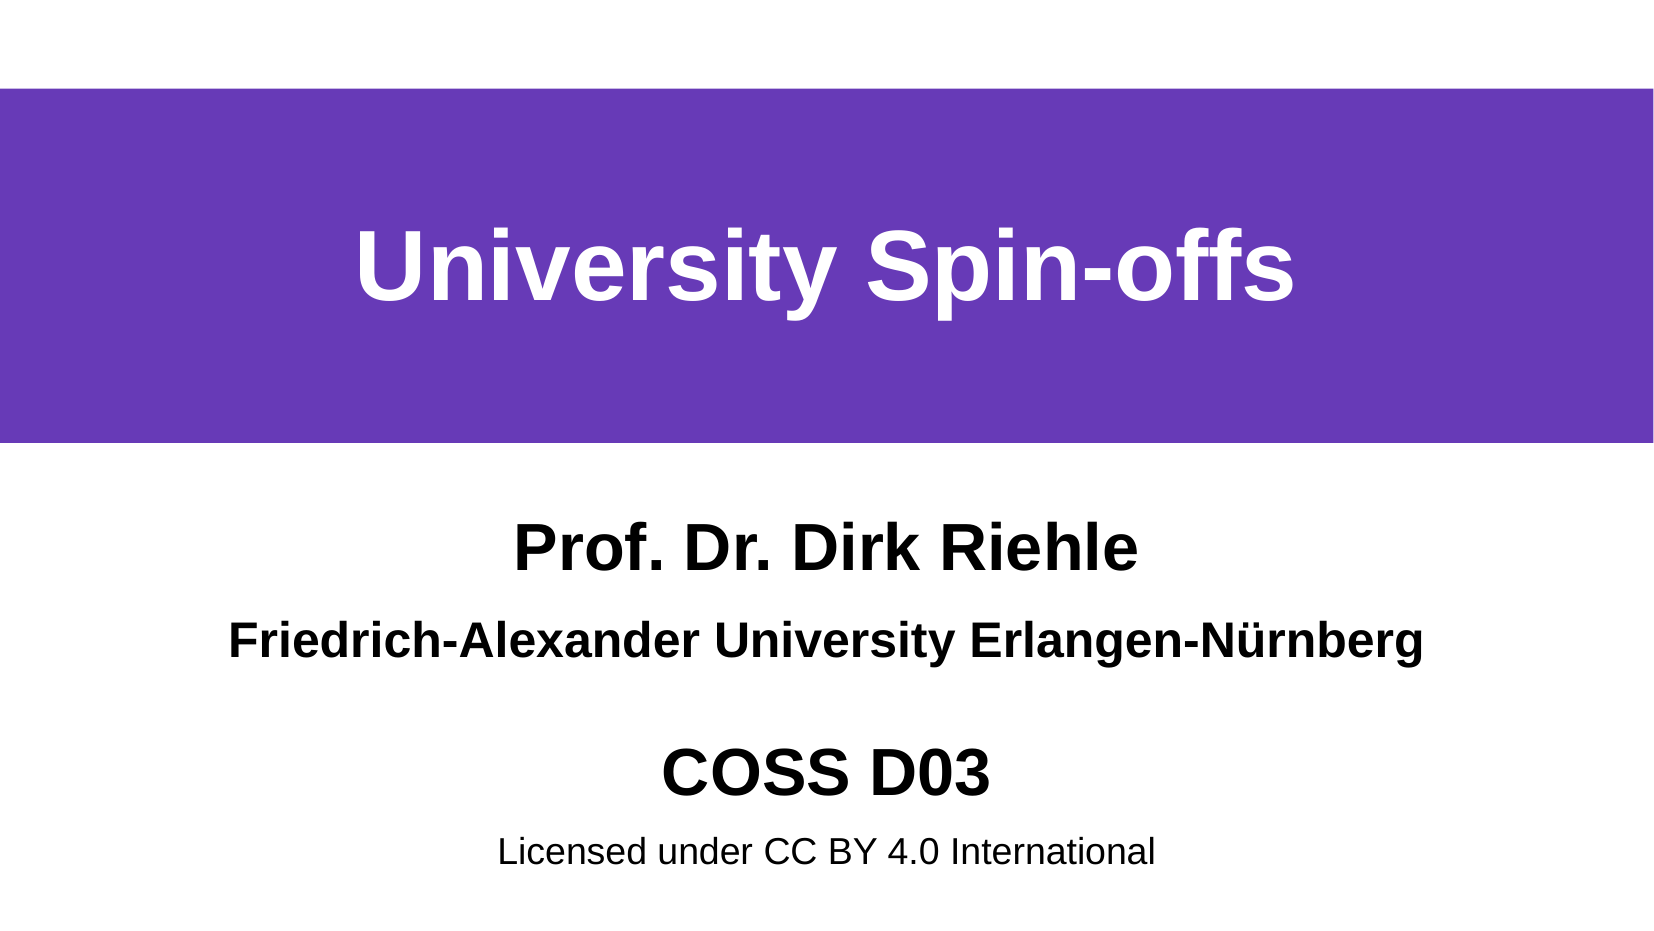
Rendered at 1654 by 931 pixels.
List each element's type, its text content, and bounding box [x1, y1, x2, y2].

title University Spin-offs [0, 88, 1654, 443]
subtitle Prof. Dr. Dirk Riehle Friedrich-Alexander University Erlangen-Nürnberg COSS D03 Licensed under CC BY 4.0 International [29, 472, 1625, 886]
